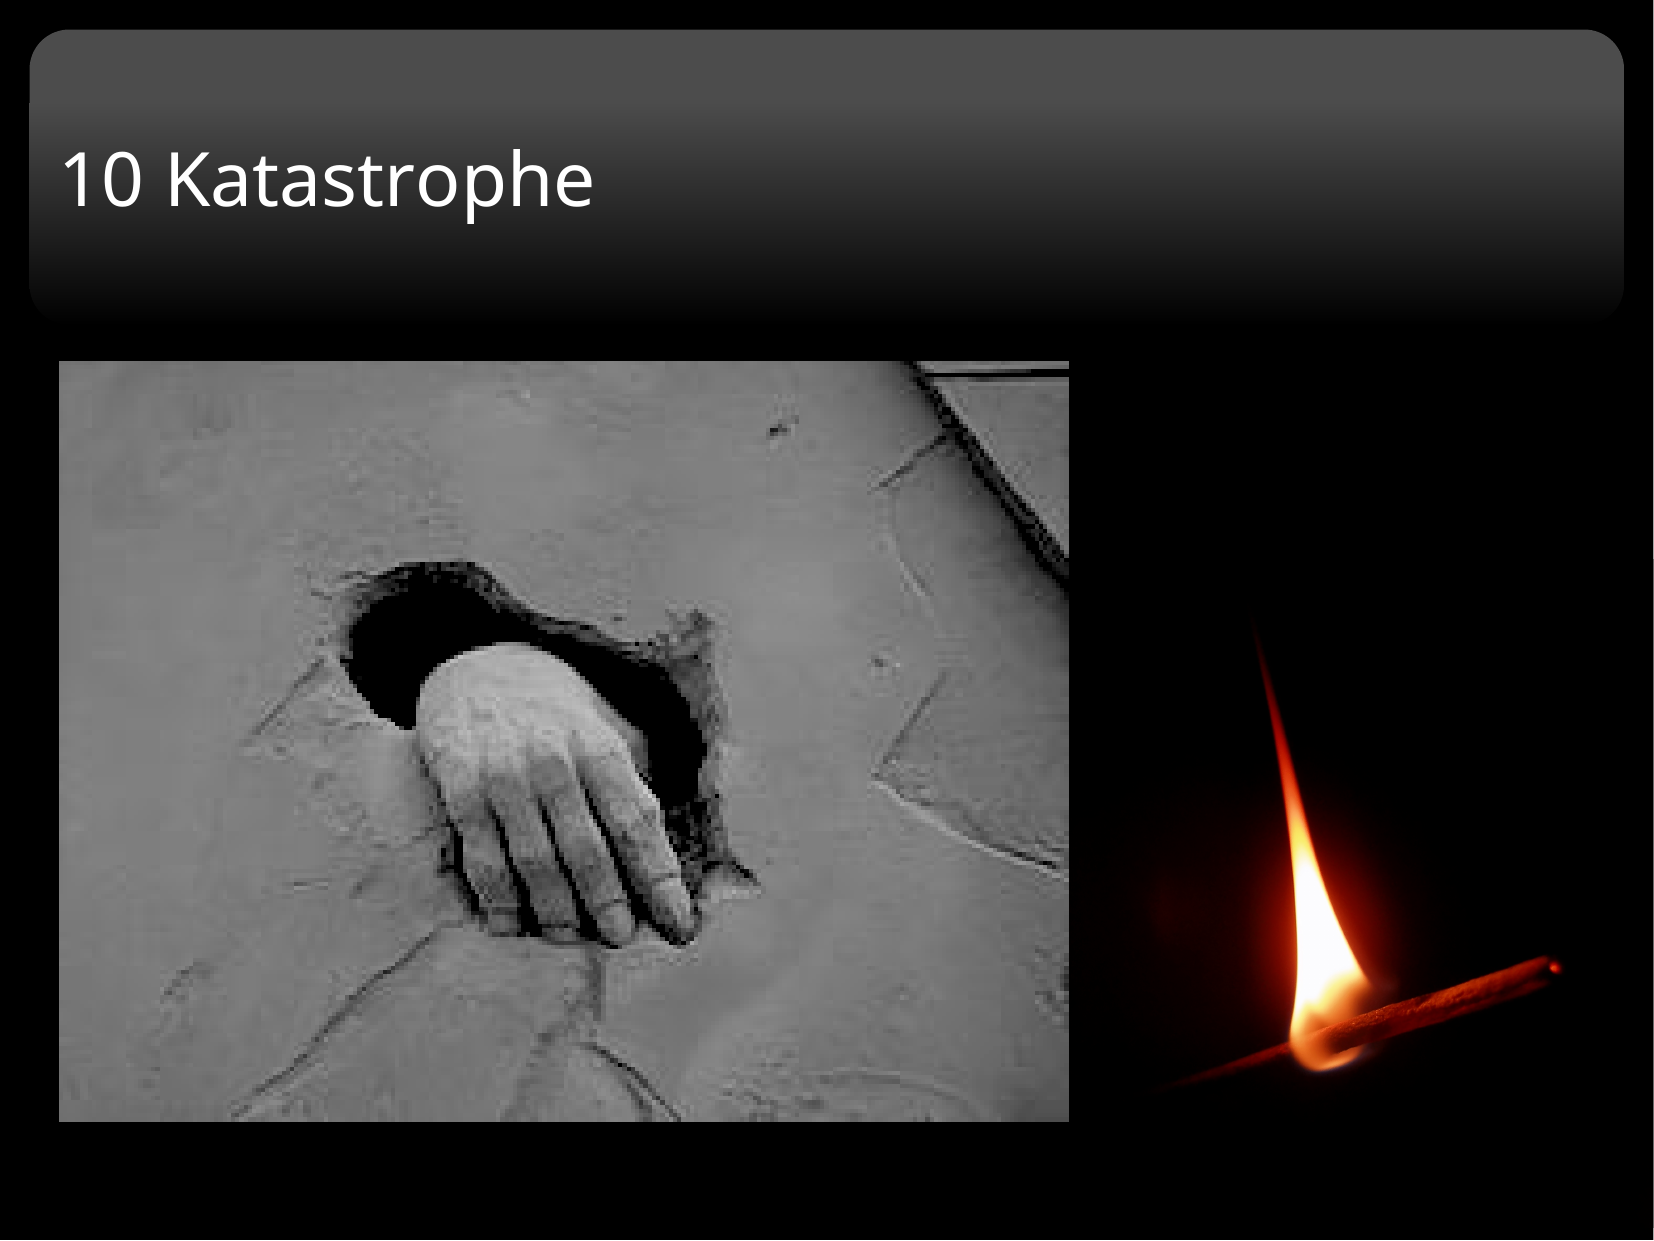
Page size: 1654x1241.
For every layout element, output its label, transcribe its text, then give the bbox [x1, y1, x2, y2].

picture [59, 361, 1654, 1228]
title 10 Katastrophe [59, 59, 1595, 296]
